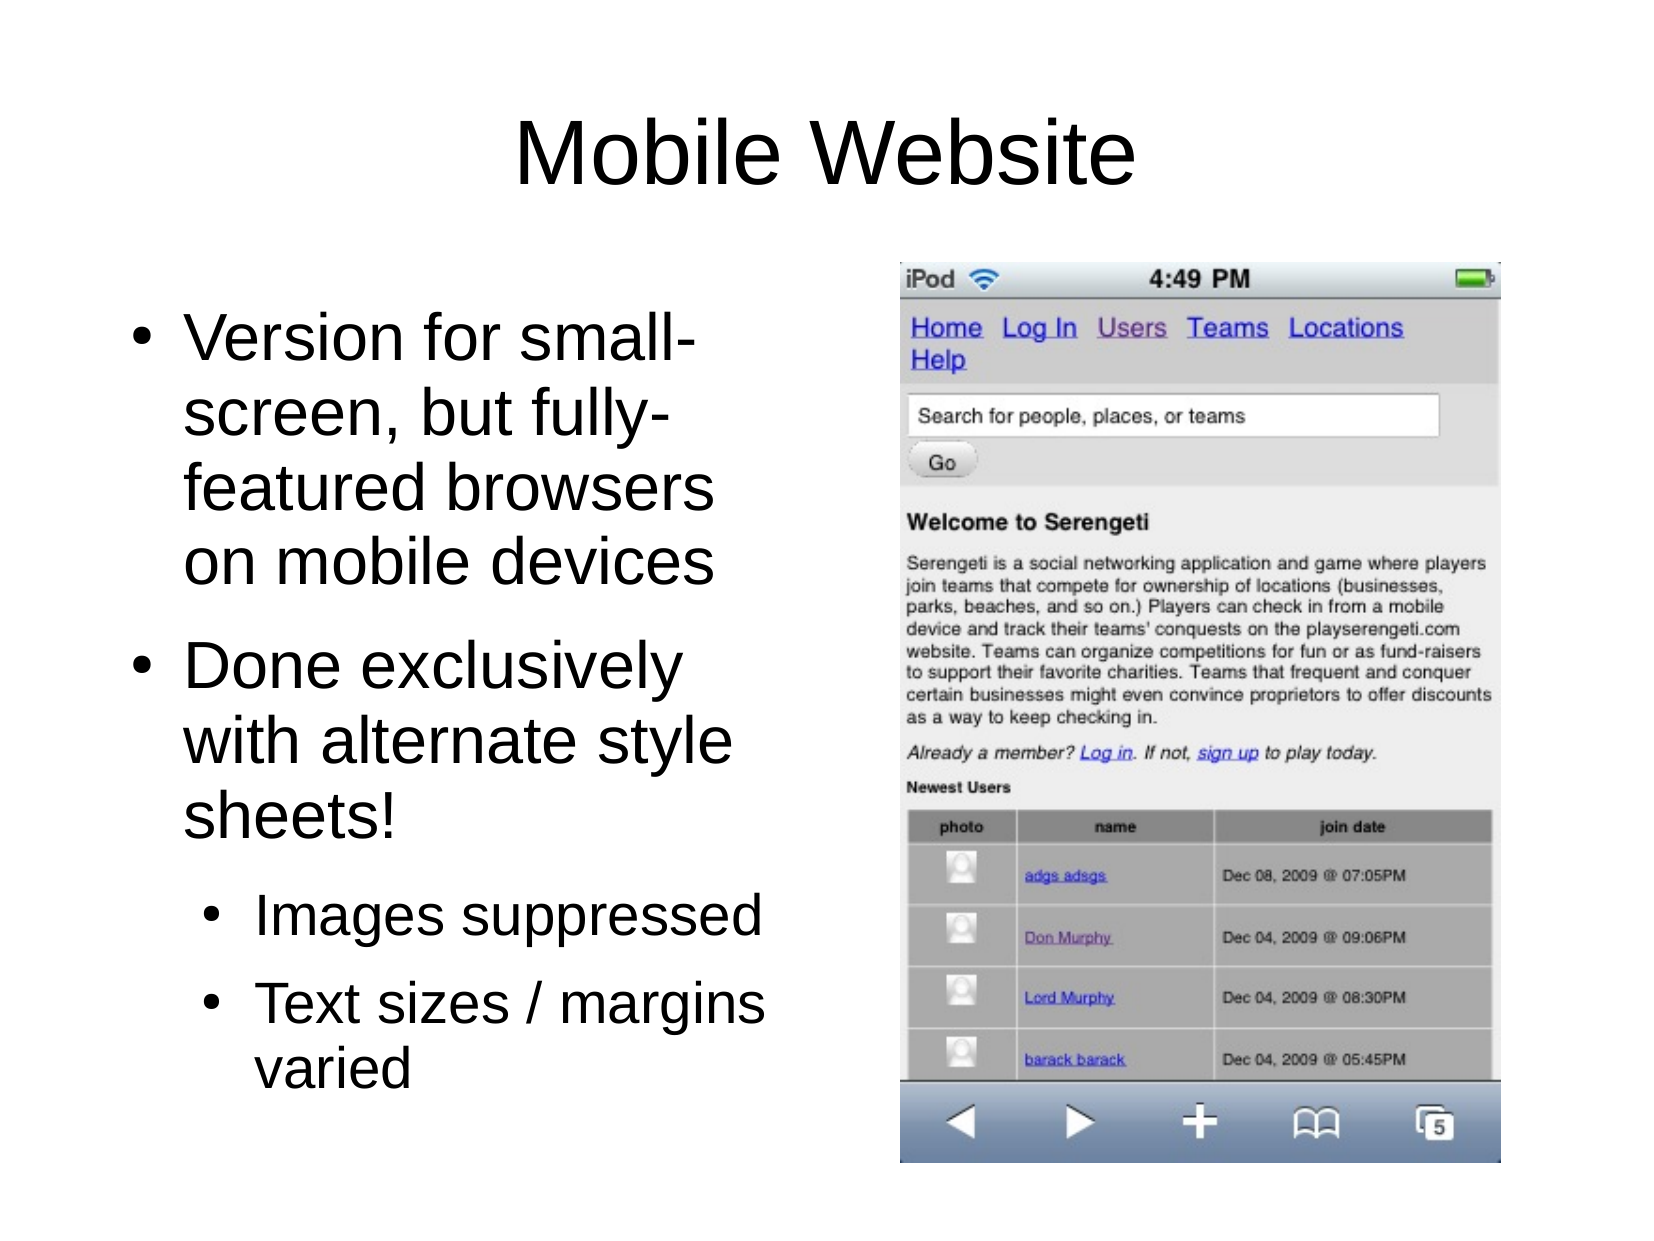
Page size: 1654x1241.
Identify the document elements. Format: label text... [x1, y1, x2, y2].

list Version for small-screen, but fully-featured browsers on mobile devices Done exclusively with alternate style sheets! Images suppressed Text sizes / margins varied [112, 300, 788, 1126]
picture [900, 262, 1501, 1163]
title Mobile Website [82, 56, 1571, 250]
